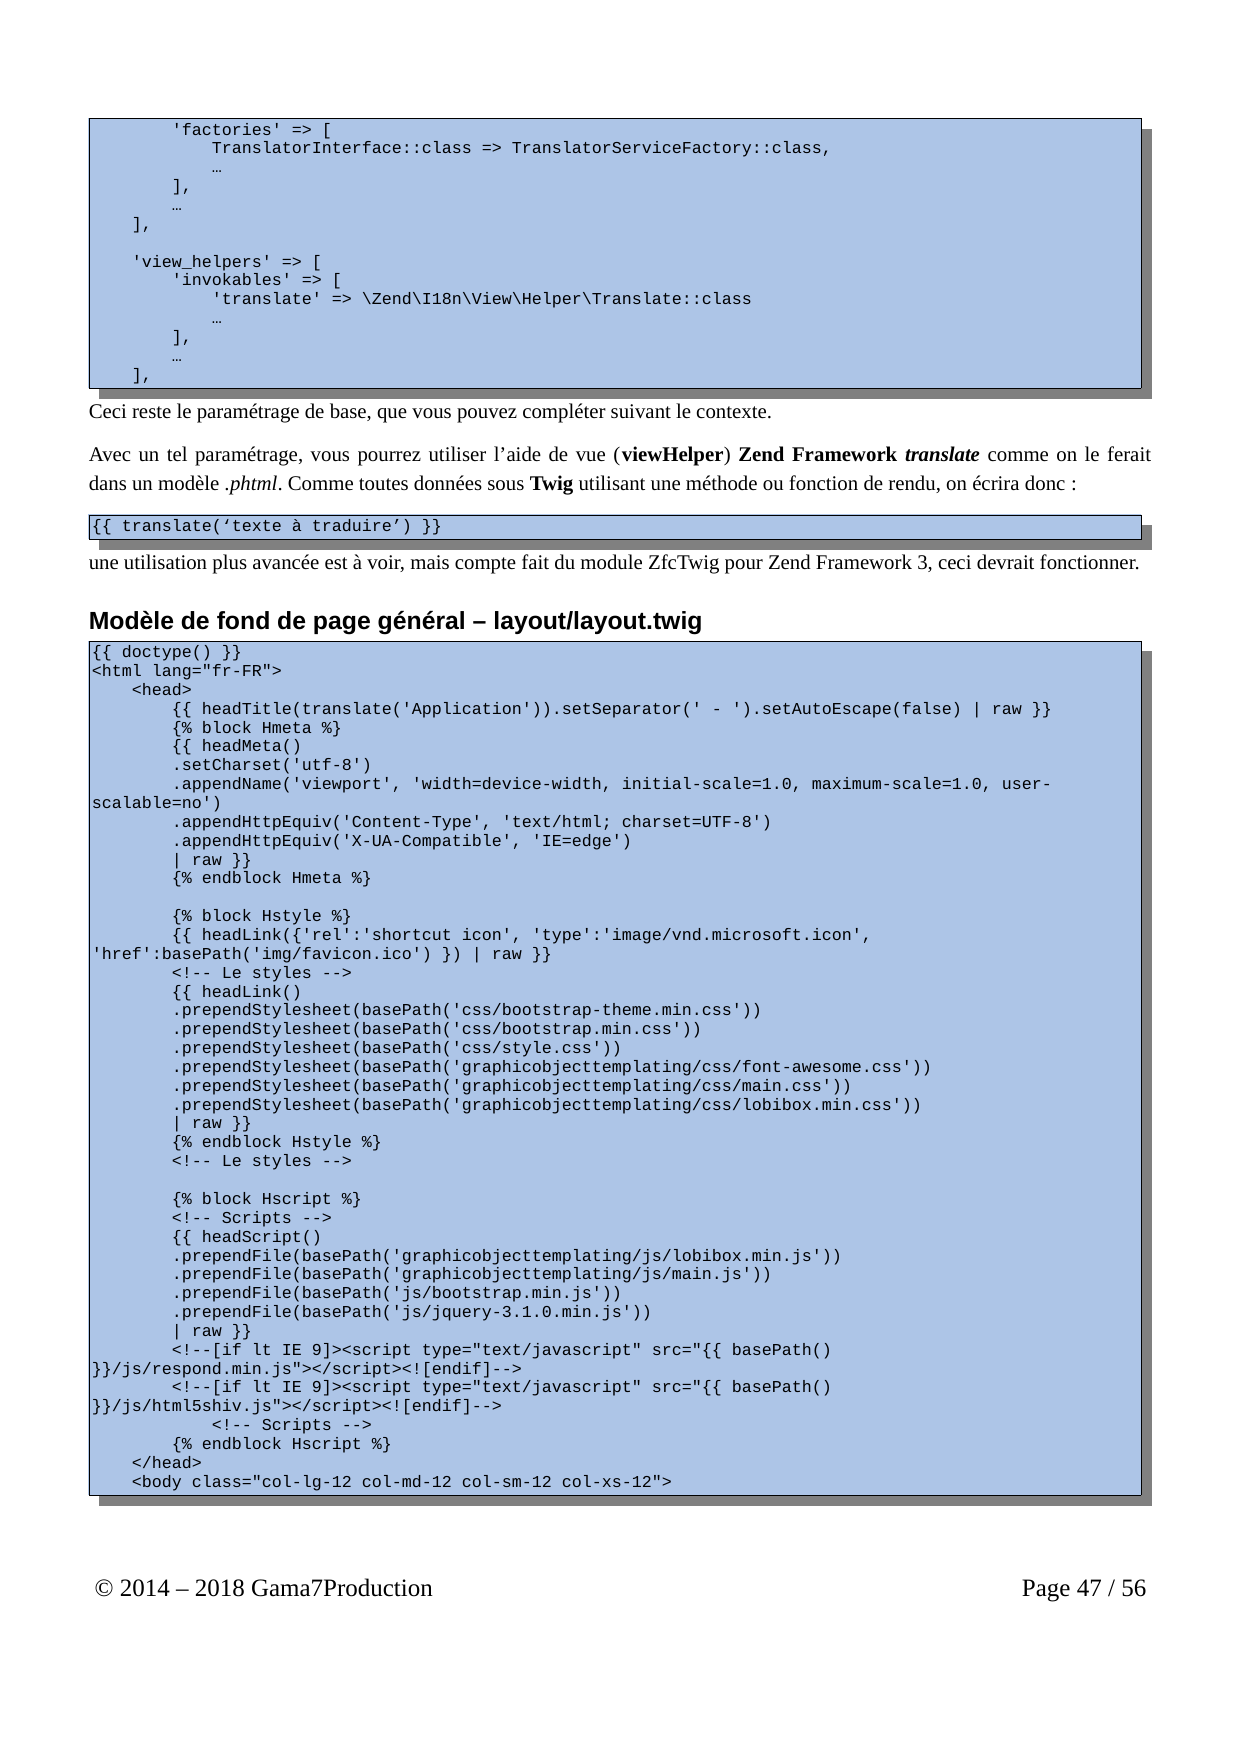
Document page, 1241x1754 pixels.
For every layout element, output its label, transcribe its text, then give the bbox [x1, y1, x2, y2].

text {% block Hmeta %} [90, 716, 1141, 735]
text .prependStylesheet(basePath('graphicobjecttemplating/css/main.css')) [90, 1074, 1141, 1093]
text {% endblock Hmeta %} [90, 867, 1141, 886]
text {{ headScript() [90, 1225, 1141, 1244]
text ], [90, 175, 1141, 193]
text {{ headMeta() [90, 735, 1141, 754]
text <!-- Scripts --> [90, 1414, 1141, 1433]
text … [90, 344, 1141, 363]
text <head> [90, 678, 1141, 697]
text <html lang="fr-FR"> [90, 659, 1141, 678]
subtitle Modèle de fond de page général – layout/layout.twig [88, 606, 1152, 634]
text … [90, 307, 1141, 326]
text 'factories' => [ [90, 119, 1141, 137]
text … [90, 156, 1141, 175]
text <!--[if lt IE 9]><script type="text/javascript" src="{{ basePath() }}/js/respond.min.js"></script><![endif]--> [90, 1338, 1141, 1376]
text .prependStylesheet(basePath('graphicobjecttemplating/css/font-awesome.css')) [90, 1056, 1141, 1074]
text Ceci reste le paramétrage de base, que vous pouvez compléter suivant le contexte. [88, 399, 1152, 423]
text .appendHttpEquiv('Content-Type', 'text/html; charset=UTF-8') [90, 810, 1141, 829]
text {{ headTitle(translate('Application')).setSeparator(' - ').setAutoEscape(false) | raw }} [90, 697, 1141, 716]
text <!--[if lt IE 9]><script type="text/javascript" src="{{ basePath() }}/js/html5shiv.js"></script><![endif]--> [90, 1376, 1141, 1414]
text .prependFile(basePath('js/bootstrap.min.js')) [90, 1282, 1141, 1301]
text <!-- Le styles --> [90, 1150, 1141, 1169]
text 'translate' => \Zend\I18n\View\Helper\Translate::class [90, 288, 1141, 307]
text {% block Hscript %} [90, 1187, 1141, 1206]
text {{ headLink() [90, 980, 1141, 999]
text .appendHttpEquiv('X-UA-Compatible', 'IE=edge') [90, 829, 1141, 848]
text {% block Hstyle %} [90, 905, 1141, 923]
text .prependStylesheet(basePath('css/bootstrap.min.css')) [90, 1018, 1141, 1037]
text .prependStylesheet(basePath('css/bootstrap-theme.min.css')) [90, 999, 1141, 1018]
text <body class="col-lg-12 col-md-12 col-sm-12 col-xs-12"> [90, 1470, 1141, 1495]
text Avec un tel paramétrage, vous pourrez utiliser l’aide de vue (viewHelper) Zend Framework translate comme on le ferait dans un modèle .phtml. Comme toutes données sous Twig utilisant une méthode ou fonction de rendu, on écrira donc : [88, 442, 1152, 495]
text .appendName('viewport', 'width=device-width, initial-scale=1.0, maximum-scale=1.0, user-scalable=no') [90, 773, 1141, 810]
text .prependFile(basePath('graphicobjecttemplating/js/lobibox.min.js')) [90, 1244, 1141, 1263]
text {% endblock Hstyle %} [90, 1131, 1141, 1150]
text <!-- Le styles --> [90, 961, 1141, 980]
text 'view_helpers' => [ [90, 250, 1141, 269]
text </head> [90, 1451, 1141, 1470]
text .prependStylesheet(basePath('graphicobjecttemplating/css/lobibox.min.css')) [90, 1093, 1141, 1112]
text … [90, 193, 1141, 212]
text {% endblock Hscript %} [90, 1433, 1141, 1451]
text | raw }} [90, 848, 1141, 867]
text <!-- Scripts --> [90, 1206, 1141, 1225]
text TranslatorInterface::class => TranslatorServiceFactory::class, [90, 137, 1141, 156]
text | raw }} [90, 1112, 1141, 1131]
text .prependFile(basePath('graphicobjecttemplating/js/main.js')) [90, 1263, 1141, 1282]
text 'invokables' => [ [90, 269, 1141, 288]
text ], [90, 363, 1141, 388]
text | raw }} [90, 1319, 1141, 1338]
text {{ headLink({'rel':'shortcut icon', 'type':'image/vnd.microsoft.icon', 'href':basePath('img/favicon.ico') }) | raw }} [90, 923, 1141, 961]
text {{ doctype() }} [90, 642, 1141, 659]
text .prependStylesheet(basePath('css/style.css')) [90, 1037, 1141, 1056]
text une utilisation plus avancée est à voir, mais compte fait du module ZfcTwig pour Zend Framework 3, ceci devrait fonctionner. [88, 550, 1152, 574]
text {{ translate(‘texte à traduire’) }} [90, 516, 1141, 539]
text .setCharset('utf-8') [90, 754, 1141, 773]
text .prependFile(basePath('js/jquery-3.1.0.min.js')) [90, 1301, 1141, 1319]
text ], [90, 326, 1141, 344]
text ], [90, 212, 1141, 231]
